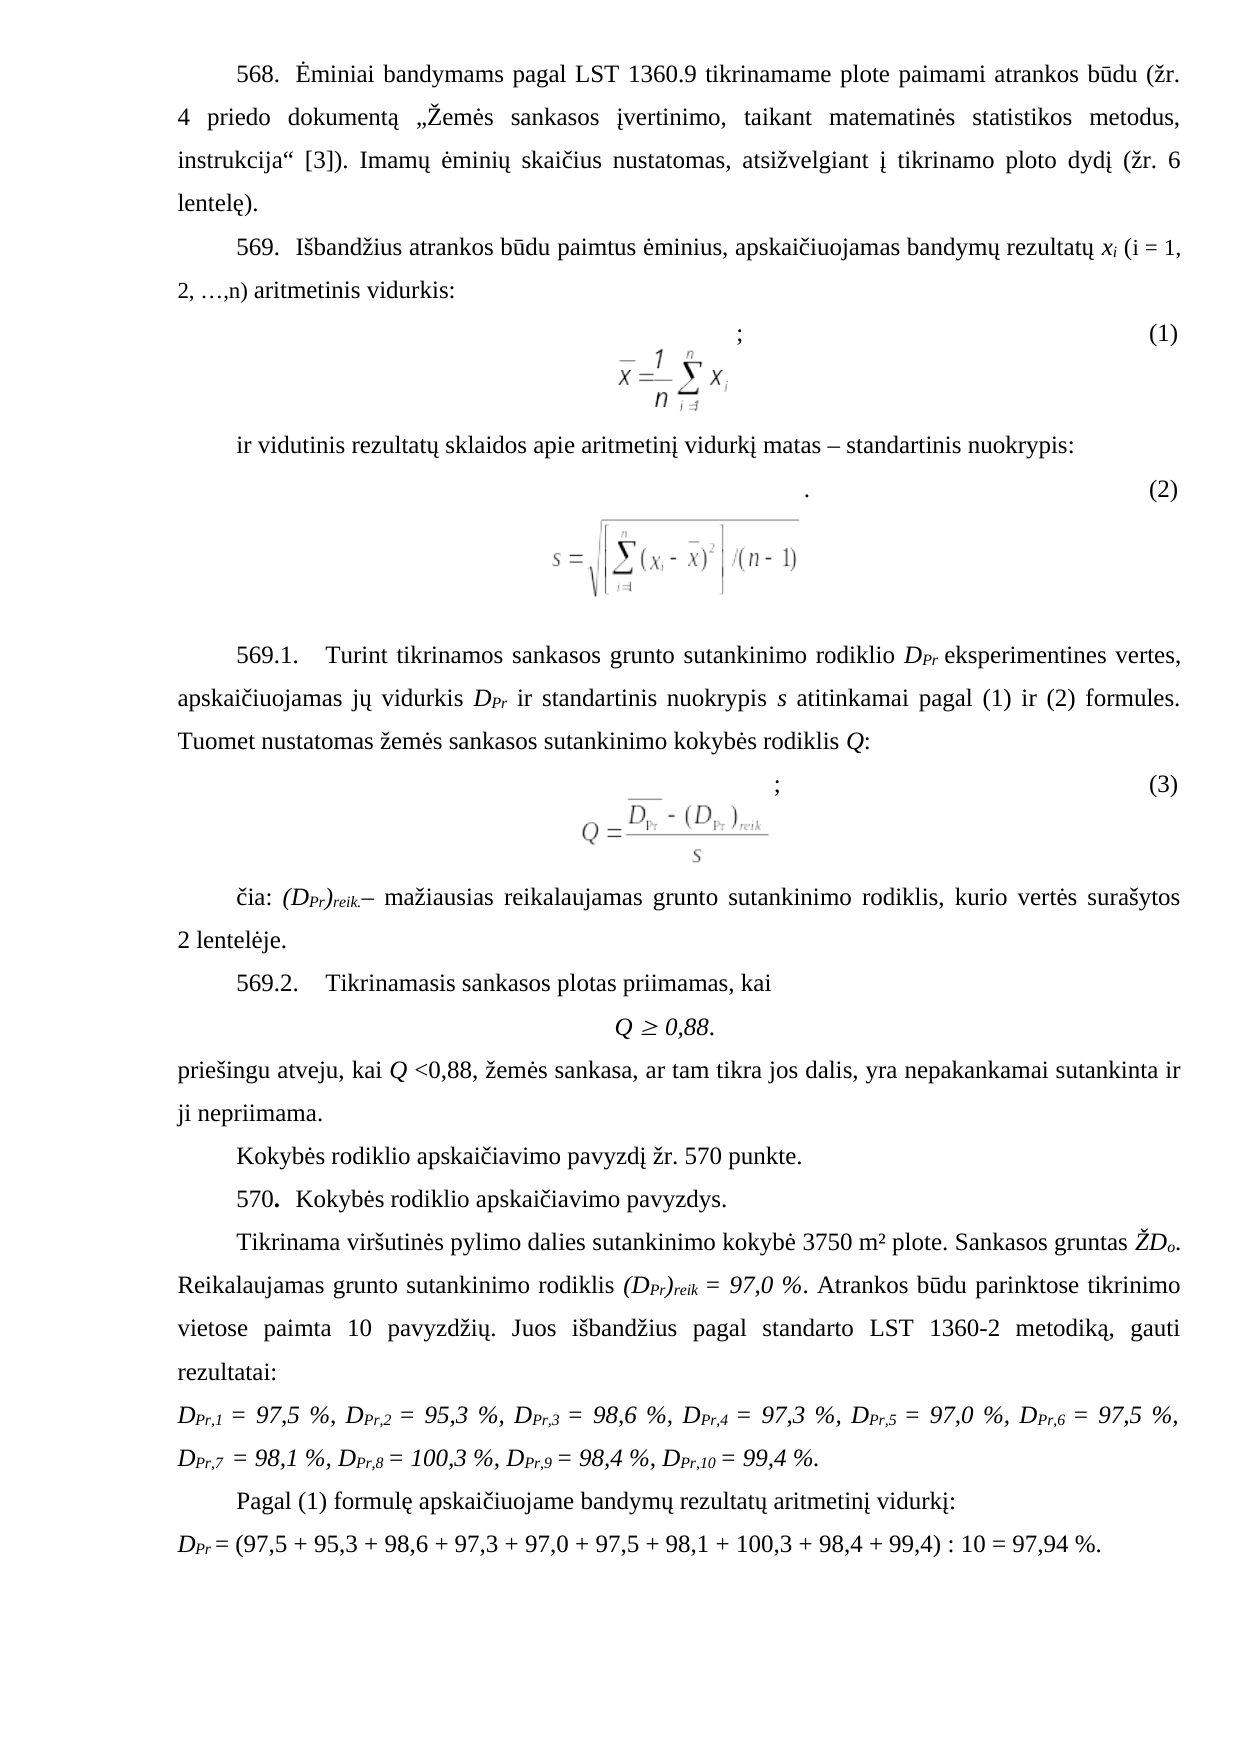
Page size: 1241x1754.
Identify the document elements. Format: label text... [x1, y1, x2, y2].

text 570. Kokybės rodiklio apskaičiavimo pavyzdys. [177, 1184, 1181, 1213]
text 568. Ėminiai bandymams pagal LST 1360.9 tikrinamame plote paimami atrankos būdu (žr. 4 priedo dokumentą „Žemės sankasos įvertinimo, taikant matematinės statistikos metodus, instrukcija“ [3]). Imamų ėminių skaičius nustatomas, atsižvelgiant į tikrinamo ploto dydį (žr. 6 lentelę). [177, 59, 1181, 217]
text priešingu atveju, kai Q <0,88, žemės sankasa, ar tam tikra jos dalis, yra nepakankamai sutankinta ir ji nepriimama. [177, 1055, 1181, 1127]
text ; (1) [177, 318, 1181, 416]
text Q  0,88. [177, 1012, 1181, 1040]
text . (2) [177, 474, 1181, 602]
text 569. Išbandžius atrankos būdu paimtus ėminius, apskaičiuojamas bandymų rezultatų xi (i = 1, 2, …,n) aritmetinis vidurkis: [177, 232, 1181, 303]
text Kokybės rodiklio apskaičiavimo pavyzdį žr. 570 punkte. [177, 1141, 1181, 1170]
text DPr,1 = 97,5 %, DPr,2 = 95,3 %, DPr,3 = 98,6 %, DPr,4 = 97,3 %, DPr,5 = 97,0 %, DPr,6 = 97,5 %, DPr,7 = 98,1 %, DPr,8 = 100,3 %, DPr,9 = 98,4 %, DPr,10 = 99,4 %. [177, 1400, 1181, 1472]
text Tikrinama viršutinės pylimo dalies sutankinimo kokybė 3750 m² plote. Sankasos gruntas ŽDo. Reikalaujamas grunto sutankinimo rodiklis (DPr)reik = 97,0 %. Atrankos būdu parinktose tikrinimo vietose paimta 10 pavyzdžių. Juos išbandžius pagal standarto LST 1360-2 metodiką, gauti rezultatai: [177, 1227, 1181, 1385]
text ; (3) [177, 769, 1181, 868]
text 569.1. Turint tikrinamos sankasos grunto sutankinimo rodiklio DPr eksperimentines vertes, apskaičiuojamas jų vidurkis DPr ir standartinis nuokrypis s atitinkamai pagal (1) ir (2) formules. Tuomet nustatomas žemės sankasos sutankinimo kokybės rodiklis Q: [177, 640, 1181, 755]
text 569.2. Tikrinamasis sankasos plotas priimamas, kai [177, 968, 1181, 997]
text Pagal (1) formulę apskaičiuojame bandymų rezultatų aritmetinį vidurkį: [177, 1486, 1181, 1515]
text čia: (DPr)reik.– mažiausias reikalaujamas grunto sutankinimo rodiklis, kurio vertės surašytos 2 lentelėje. [177, 882, 1181, 954]
text ir vidutinis rezultatų sklaidos apie aritmetinį vidurkį matas – standartinis nuokrypis: [177, 431, 1181, 459]
text DPr = (97,5 + 95,3 + 98,6 + 97,3 + 97,0 + 97,5 + 98,1 + 100,3 + 98,4 + 99,4) : 10 = 97,94 %. [177, 1529, 1181, 1558]
